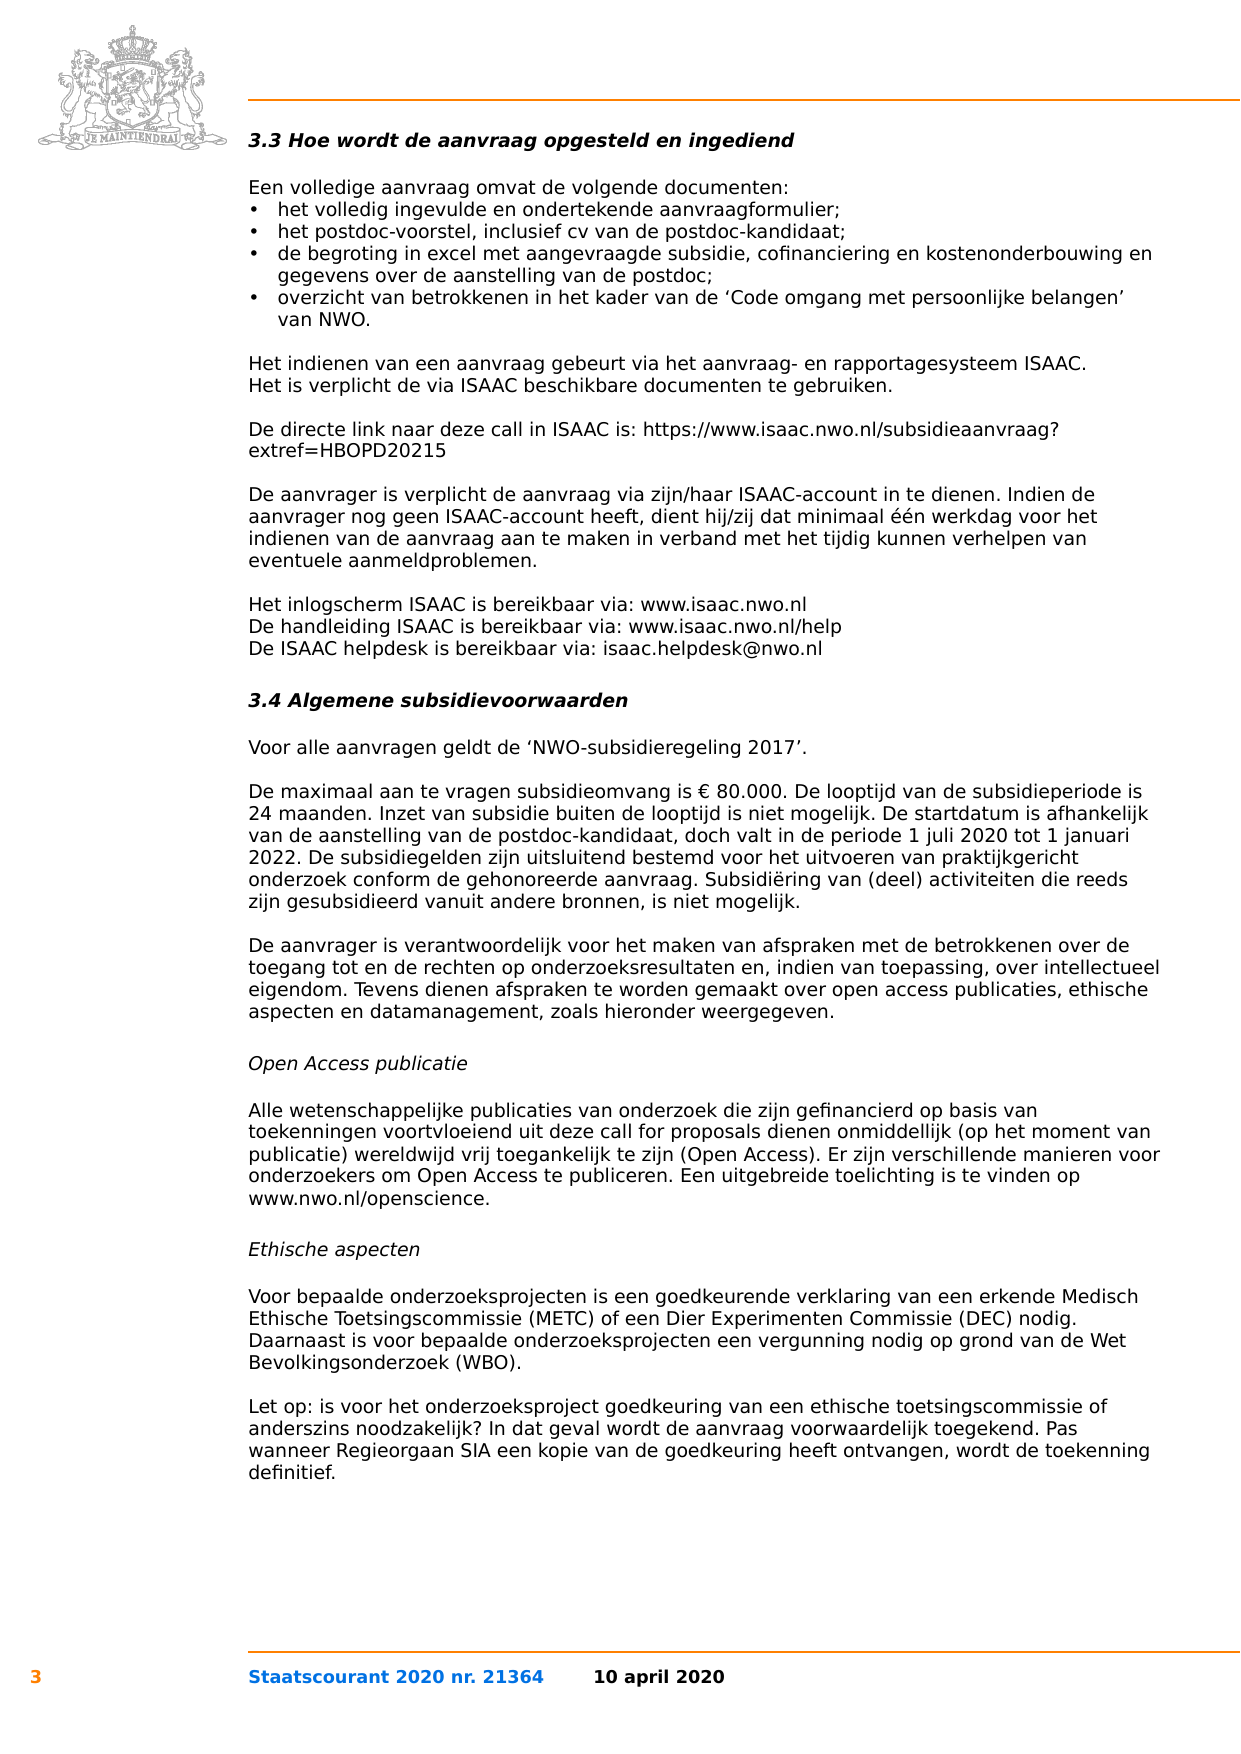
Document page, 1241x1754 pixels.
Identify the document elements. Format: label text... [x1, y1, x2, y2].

subtitle Ethische aspecten [248, 1239, 1163, 1261]
text • overzicht van betrokkenen in het kader van de ‘Code omgang met persoonlijke belangen’ van NWO. [248, 287, 1163, 331]
text Voor alle aanvragen geldt de ‘NWO-subsidieregeling 2017’. [248, 737, 1163, 759]
text Het is verplicht de via ISAAC beschikbare documenten te gebruiken. [248, 374, 1163, 397]
text • het volledig ingevulde en ondertekende aanvraagformulier; [248, 199, 1163, 221]
text De handleiding ISAAC is bereikbaar via: www.isaac.nwo.nl/help [248, 616, 1163, 638]
text Let op: is voor het onderzoeksproject goedkeuring van een ethische toetsingscommissie of anderszins noodzakelijk? In dat geval wordt de aanvraag voorwaardelijk toegekend. Pas wanneer Regieorgaan SIA een kopie van de goedkeuring heeft ontvangen, wordt de toekenning definitief. [248, 1396, 1163, 1484]
subtitle 3.3 Hoe wordt de aanvraag opgesteld en ingediend [248, 130, 1163, 152]
text De aanvrager is verantwoordelijk voor het maken van afspraken met de betrokkenen over de toegang tot en de rechten op onderzoeksresultaten en, indien van toepassing, over intellectueel eigendom. Tevens dienen afspraken te worden gemaakt over open access publicaties, ethische aspecten en datamanagement, zoals hieronder weergegeven. [248, 934, 1163, 1022]
text Alle wetenschappelijke publicaties van onderzoek die zijn gefinancierd op basis van toekenningen voortvloeiend uit deze call for proposals dienen onmiddellijk (op het moment van publicatie) wereldwijd vrij toegankelijk te zijn (Open Access). Er zijn verschillende manieren voor onderzoekers om Open Access te publiceren. Een uitgebreide toelichting is te vinden op www.nwo.nl/openscience. [248, 1099, 1163, 1209]
text Het inlogscherm ISAAC is bereikbaar via: www.isaac.nwo.nl [248, 594, 1163, 616]
subtitle Open Access publicatie [248, 1052, 1163, 1074]
text De aanvrager is verplicht de aanvraag via zijn/haar ISAAC-account in te dienen. Indien de aanvrager nog geen ISAAC-account heeft, dient hij/zij dat minimaal één werkdag voor het indienen van de aanvraag aan te maken in verband met het tijdig kunnen verhelpen van eventuele aanmeldproblemen. [248, 484, 1163, 572]
subtitle 3.4 Algemene subsidievoorwaarden [248, 690, 1163, 712]
text Een volledige aanvraag omvat de volgende documenten: [248, 177, 1163, 199]
text • het postdoc-voorstel, inclusief cv van de postdoc-kandidaat; [248, 221, 1163, 243]
text De maximaal aan te vragen subsidieomvang is € 80.000. De looptijd van de subsidieperiode is 24 maanden. Inzet van subsidie buiten de looptijd is niet mogelijk. De startdatum is afhankelijk van de aanstelling van de postdoc-kandidaat, doch valt in de periode 1 juli 2020 tot 1 januari 2022. De subsidiegelden zijn uitsluitend bestemd voor het uitvoeren van praktijkgericht onderzoek conform de gehonoreerde aanvraag. Subsidiëring van (deel) activiteiten die reeds zijn gesubsidieerd vanuit andere bronnen, is niet mogelijk. [248, 781, 1163, 913]
text • de begroting in excel met aangevraagde subsidie, cofinanciering en kostenonderbouwing en gegevens over de aanstelling van de postdoc; [248, 243, 1163, 287]
picture [38, 25, 227, 150]
text Het indienen van een aanvraag gebeurt via het aanvraag- en rapportagesysteem ISAAC. [248, 353, 1163, 374]
text Voor bepaalde onderzoeksprojecten is een goedkeurende verklaring van een erkende Medisch Ethische Toetsingscommissie (METC) of een Dier Experimenten Commissie (DEC) nodig. Daarnaast is voor bepaalde onderzoeksprojecten een vergunning nodig op grond van de Wet Bevolkingsonderzoek (WBO). [248, 1286, 1163, 1374]
text De ISAAC helpdesk is bereikbaar via: isaac.helpdesk@nwo.nl [248, 638, 1163, 660]
text De directe link naar deze call in ISAAC is: https://www.isaac.nwo.nl/subsidieaanvraag?extref=HBOPD20215 [248, 418, 1163, 462]
